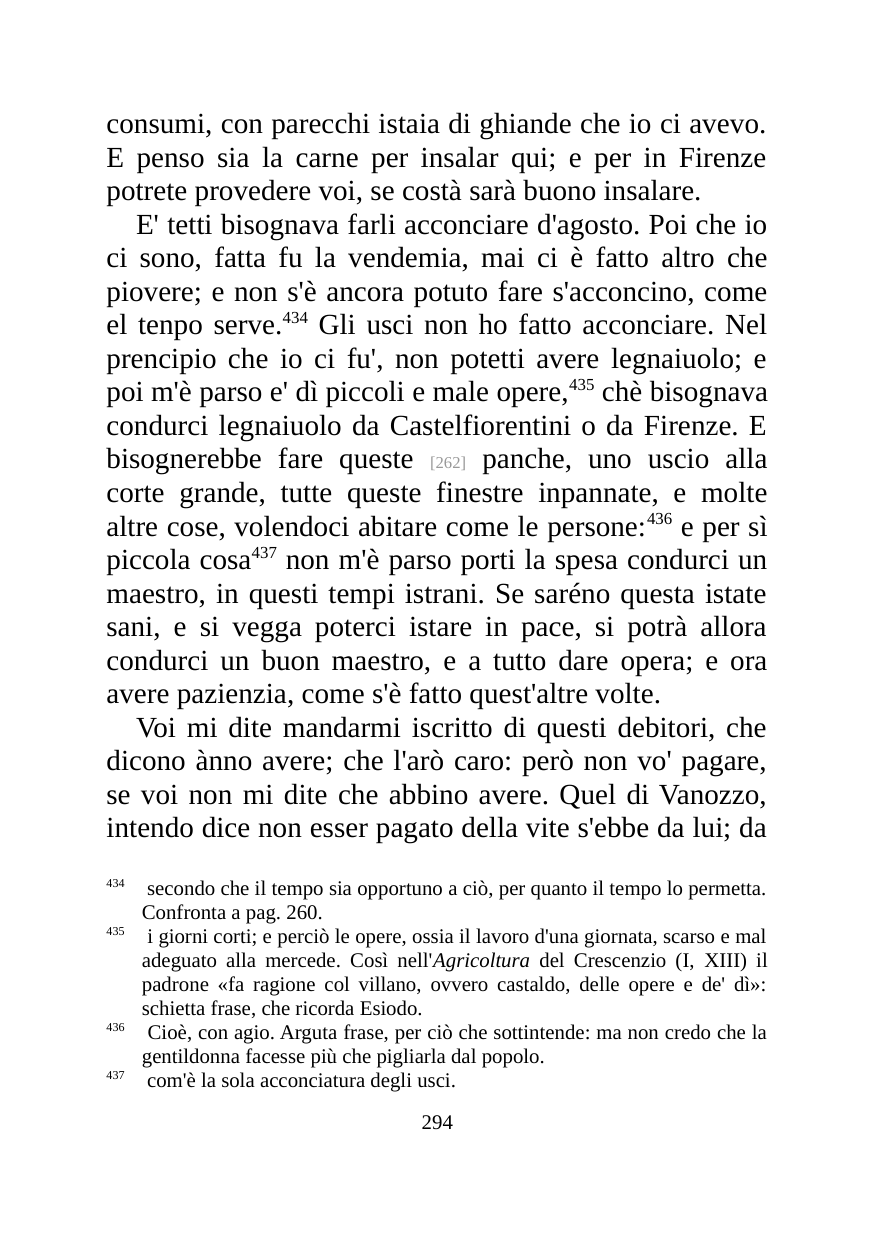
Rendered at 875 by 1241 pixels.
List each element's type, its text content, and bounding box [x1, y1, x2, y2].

text Voi mi dite mandarmi iscritto di questi debitori, che dicono ànno avere; che l'arò caro: però non vo' pagare, se voi non mi dite che abbino avere. Quel di Vanozzo, intendo dice non esser pagato della vite s'ebbe da lui; da [106, 710, 768, 844]
text consumi, con parecchi istaia di ghiande che io ci avevo. E penso sia la carne per insalar qui; e per in Firenze potrete provedere voi, se costà sarà buono insalare. [106, 106, 768, 207]
text i giorni corti; e perciò le opere, ossia il lavoro d'una giornata, scarso e mal adeguato alla mercede. Così nell'Agricoltura del Crescenzio (I, XIII) il padrone «fa ragione col villano, ovvero castaldo, delle opere e de' dì»: schietta frase, che ricorda Esiodo. [106, 924, 768, 1020]
text E' tetti bisognava farli acconciare d'agosto. Poi che io ci sono, fatta fu la vendemia, mai ci è fatto altro che piovere; e non s'è ancora potuto fare s'acconcino, come el tenpo serve. Gli usci non ho fatto acconciare. Nel prencipio che io ci fu', non potetti avere legnaiuolo; e poi m'è parso e' dì piccoli e male opere, chè bisognava condurci legnaiuolo da Castelfiorentini o da Firenze. E bisognerebbe fare queste [262] panche, uno uscio alla corte grande, tutte queste finestre inpannate, e molte altre cose, volendoci abitare come le persone: e per sì piccola cosa non m'è parso porti la spesa condurci un maestro, in questi tempi istrani. Se saréno questa istate sani, e si vegga poterci istare in pace, si potrà allora condurci un buon maestro, e a tutto dare opera; e ora avere pazienzia, come s'è fatto quest'altre volte. [106, 207, 768, 710]
text com'è la sola acconciatura degli usci. [106, 1068, 768, 1092]
text Cioè, con agio. Arguta frase, per ciò che sottintende: ma non credo che la gentildonna facesse più che pigliarla dal popolo. [106, 1020, 768, 1068]
text secondo che il tempo sia opportuno a ciò, per quanto il tempo lo permetta. Confronta a pag. 260. [106, 876, 768, 924]
